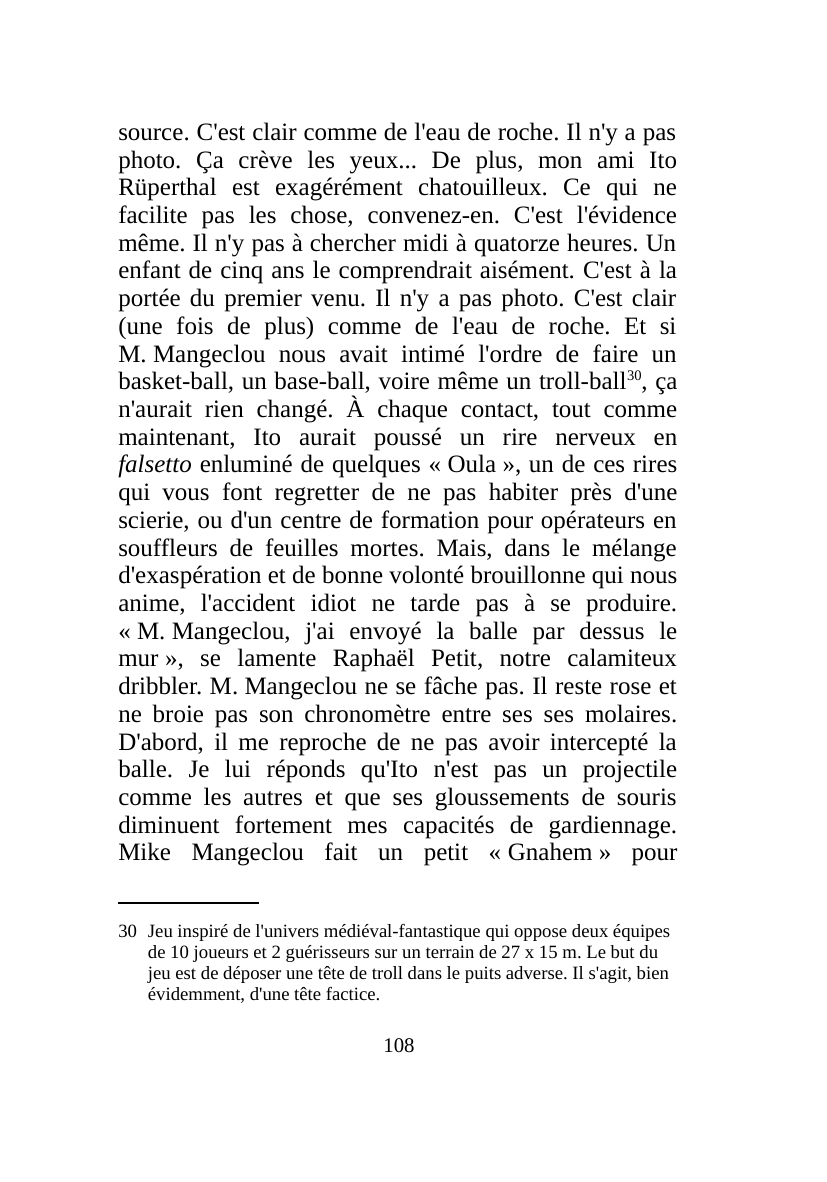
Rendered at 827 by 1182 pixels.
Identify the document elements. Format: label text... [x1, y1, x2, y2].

text Jeu inspiré de l'univers médiéval-fantastique qui oppose deux équipes de 10 joueurs et 2 guérisseurs sur un terrain de 27 x 15 m. Le but du jeu est de déposer une tête de troll dans le puits adverse. Il s'agit, bien évidemment, d'une tête factice. [118, 921, 679, 1004]
text source. C'est clair comme de l'eau de roche. Il n'y a pas photo. Ça crève les yeux... De plus, mon ami Ito Rüperthal est exagérément chatouilleux. Ce qui ne facilite pas les chose, convenez-en. C'est l'évidence même. Il n'y pas à chercher midi à quatorze heures. Un enfant de cinq ans le comprendrait aisément. C'est à la portée du premier venu. Il n'y a pas photo. C'est clair (une fois de plus) comme de l'eau de roche. Et si M. Mangeclou nous avait intimé l'ordre de faire un basket-ball, un base-ball, voire même un troll-ball, ça n'aurait rien changé. À chaque contact, tout comme maintenant, Ito aurait poussé un rire nerveux en falsetto enluminé de quelques « Oula », un de ces rires qui vous font regretter de ne pas habiter près d'une scierie, ou d'un centre de formation pour opérateurs en souffleurs de feuilles mortes. Mais, dans le mélange d'exaspération et de bonne volonté brouillonne qui nous anime, l'accident idiot ne tarde pas à se produire. « M. Mangeclou, j'ai envoyé la balle par dessus le mur », se lamente Raphaël Petit, notre calamiteux dribbler. M. Mangeclou ne se fâche pas. Il reste rose et ne broie pas son chronomètre entre ses ses molaires. D'abord, il me reproche de ne pas avoir intercepté la balle. Je lui réponds qu'Ito n'est pas un projectile comme les autres et que ses gloussements de souris diminuent fortement mes capacités de gardiennage. Mike Mangeclou fait un petit « Gnahem » pour [118, 118, 677, 866]
